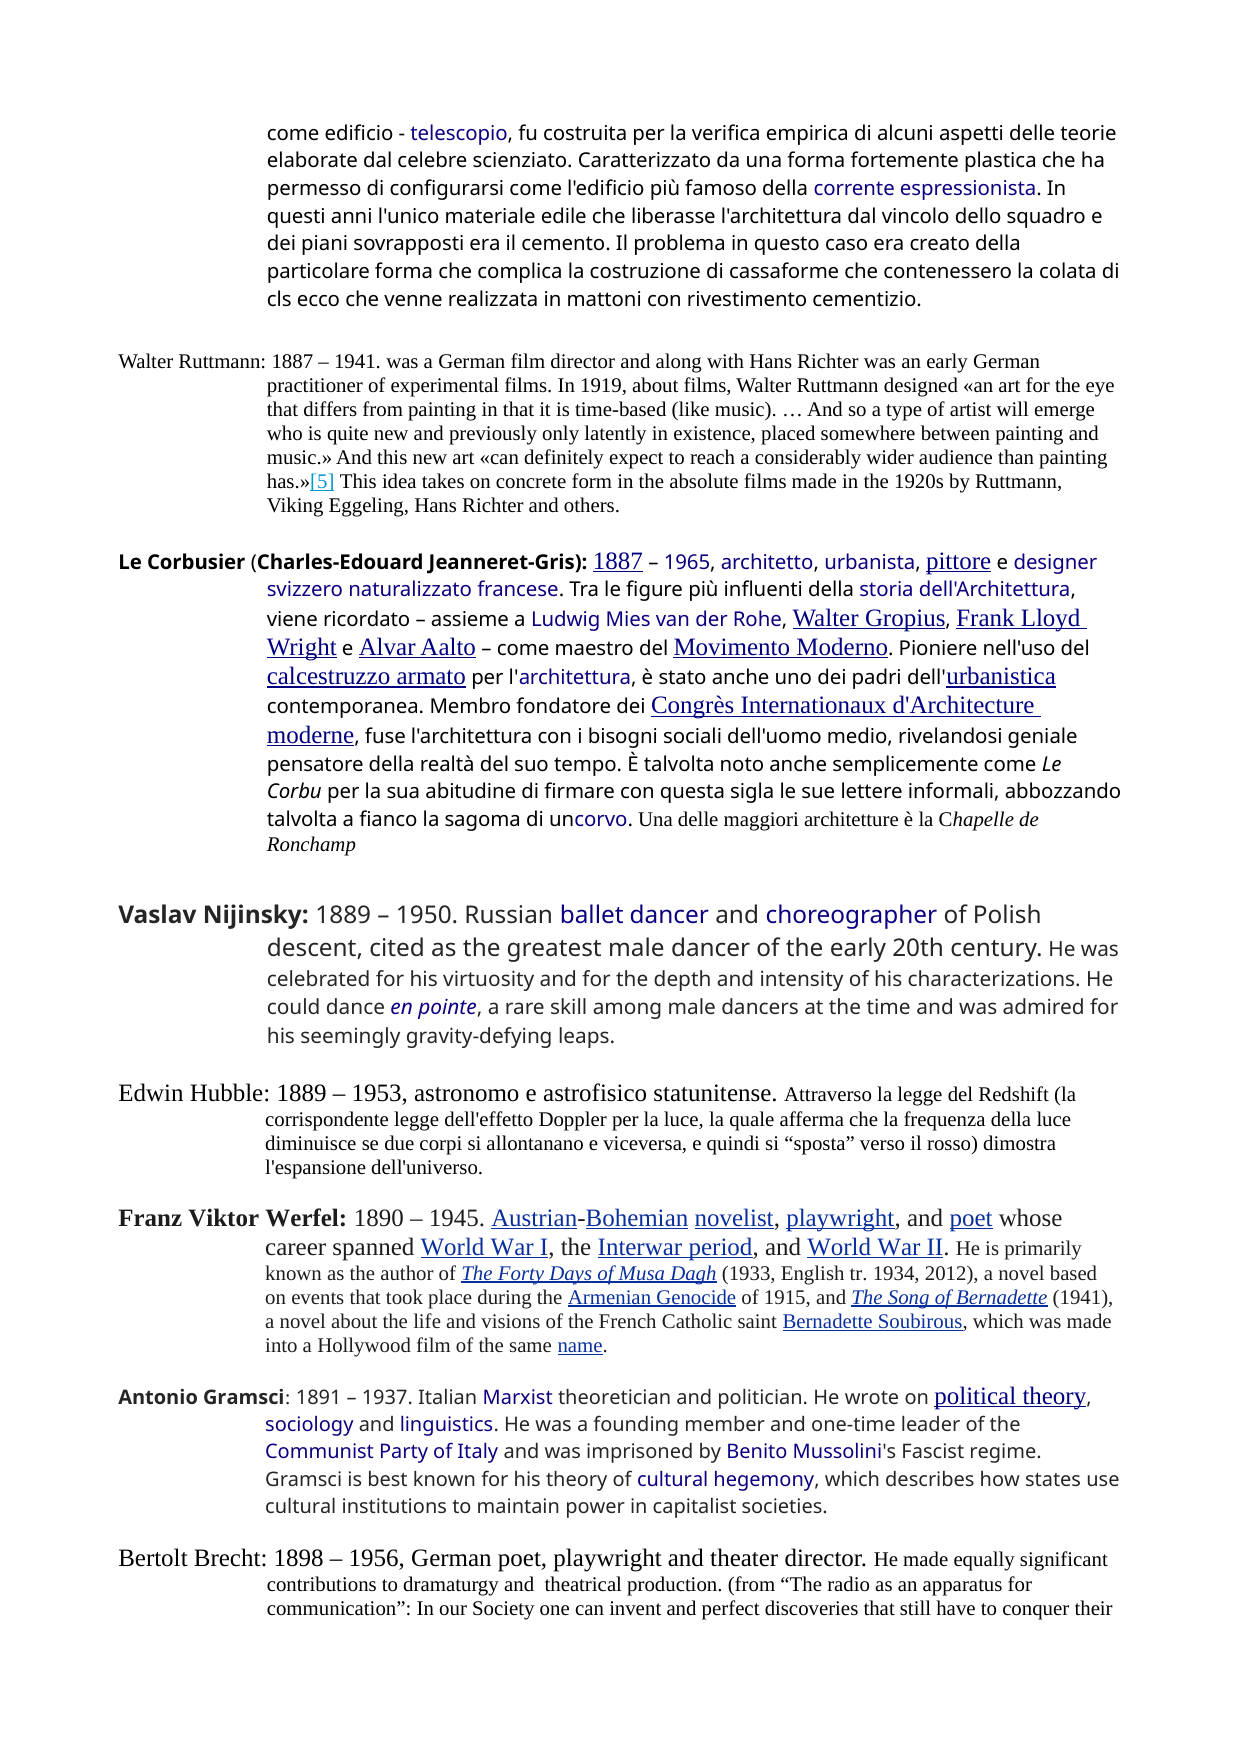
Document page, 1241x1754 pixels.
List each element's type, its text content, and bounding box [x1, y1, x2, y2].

text Vaslav Nijinsky: 1889 – 1950. Russian ballet dancer and choreographer of Polish descent, cited as the greatest male dancer of the early 20th century. He was celebrated for his virtuosity and for the depth and intensity of his characterizations. He could dance en pointe, a rare skill among male dancers at the time and was admired for his seemingly gravity-defying leaps. [118, 898, 1122, 1049]
text Walter Ruttmann: 1887 – 1941. was a German film director and along with Hans Richter was an early German practitioner of experimental films. In 1919, about films, Walter Ruttmann designed «an art for the eye that differs from painting in that it is time-based (like music). … And so a type of artist will emerge who is quite new and previously only latently in existence, placed somewhere between painting and music.» And this new art «can definitely expect to reach a considerably wider audience than painting has.»[5] This idea takes on concrete form in the absolute films made in the 1920s by Ruttmann, Viking Eggeling, Hans Richter and others. [118, 349, 1122, 517]
text Antonio Gramsci: 1891 – 1937. Italian Marxist theoretician and politician. He wrote on political theory, sociology and linguistics. He was a founding member and one-time leader of the Communist Party of Italy and was imprisoned by Benito Mussolini's Fascist regime. Gramsci is best known for his theory of cultural hegemony, which describes how states use cultural institutions to maintain power in capitalist societies. [118, 1381, 1122, 1519]
text Bertolt Brecht: 1898 – 1956, German poet, playwright and theater director. He made equally significant contributions to dramaturgy and theatrical production. (from “The radio as an apparatus for communication”: In our Society one can invent and perfect discoveries that still have to conquer their [118, 1543, 1122, 1620]
text Edwin Hubble: 1889 – 1953, astronomo e astrofisico statunitense. Attraverso la legge del Redshift (la corrispondente legge dell'effetto Doppler per la luce, la quale afferma che la frequenza della luce diminuisce se due corpi si allontanano e viceversa, e quindi si “sposta” verso il rosso) dimostra l'espansione dell'universo. [118, 1078, 1122, 1179]
text Franz Viktor Werfel: 1890 – 1945. Austrian-Bohemian novelist, playwright, and poet whose career spanned World War I, the Interwar period, and World War II. He is primarily known as the author of The Forty Days of Musa Dagh (1933, English tr. 1934, 2012), a novel based on events that took place during the Armenian Genocide of 1915, and The Song of Bernadette (1941), a novel about the life and visions of the French Catholic saint Bernadette Soubirous, which was made into a Hollywood film of the same name. [118, 1203, 1122, 1357]
text come edificio - telescopio, fu costruita per la verifica empirica di alcuni aspetti delle teorie elaborate dal celebre scienziato. Caratterizzato da una forma fortemente plastica che ha permesso di configurarsi come l'edificio più famoso della corrente espressionista. In questi anni l'unico materiale edile che liberasse l'architettura dal vincolo dello squadro e dei piani sovrapposti era il cemento. Il problema in questo caso era creato della particolare forma che complica la costruzione di cassaforme che contenessero la colata di cls ecco che venne realizzata in mattoni con rivestimento cementizio. [118, 118, 1122, 312]
text Le Corbusier (Charles-Edouard Jeanneret-Gris): 1887 – 1965, architetto, urbanista, pittore e designer svizzero naturalizzato francese. Tra le figure più influenti della storia dell'Architettura, viene ricordato – assieme a Ludwig Mies van der Rohe, Walter Gropius, Frank Lloyd Wright e Alvar Aalto – come maestro del Movimento Moderno. Pioniere nell'uso del calcestruzzo armato per l'architettura, è stato anche uno dei padri dell'urbanistica contemporanea. Membro fondatore dei Congrès Internationaux d'Architecture moderne, fuse l'architettura con i bisogni sociali dell'uomo medio, rivelandosi geniale pensatore della realtà del suo tempo. È talvolta noto anche semplicemente come Le Corbu per la sua abitudine di firmare con questa sigla le sue lettere informali, abbozzando talvolta a fianco la sagoma di uncorvo. Una delle maggiori architetture è la Chapelle de Ronchamp [118, 546, 1122, 856]
